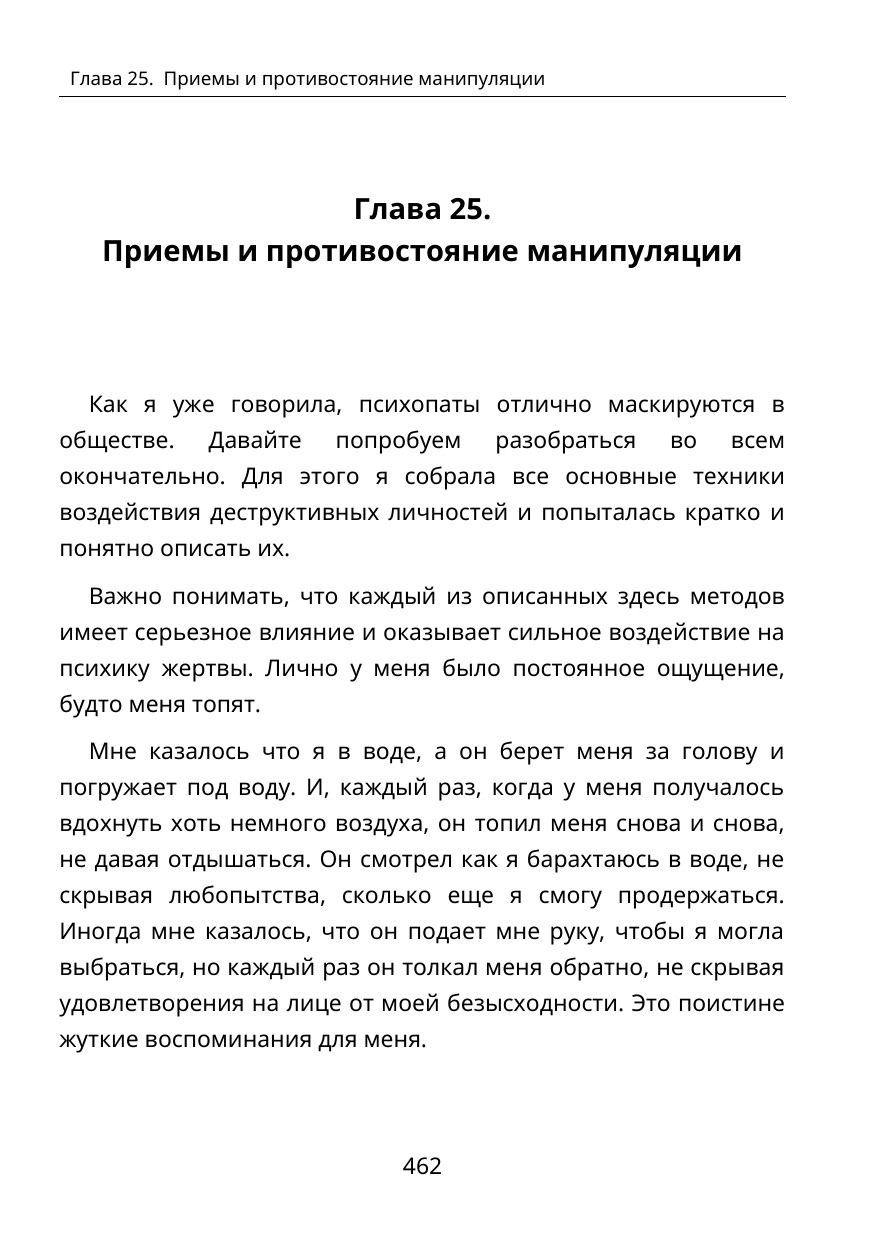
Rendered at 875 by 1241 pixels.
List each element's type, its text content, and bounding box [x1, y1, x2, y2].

text Мне казалось что я в воде, а он берет меня за голову и погружает под воду. И, каждый раз, когда у меня получалось вдохнуть хоть немного воздуха, он топил меня снова и снова, не давая отдышаться. Он смотрел как я барахтаюсь в воде, не скрывая любопытства, сколько еще я смогу продержаться. Иногда мне казалось, что он подает мне руку, чтобы я могла выбраться, но каждый раз он толкал меня обратно, не скрывая удовлетворения на лице от моей безысходности. Это поистине жуткие воспоминания для меня. [59, 735, 786, 1054]
text Как я уже говорила, психопаты отлично маскируются в обществе. Давайте попробуем разобраться во всем окончательно. Для этого я собрала все основные техники воздействия деструктивных личностей и попыталась кратко и понятно описать их. [59, 388, 786, 563]
text Важно понимать, что каждый из описанных здесь методов имеет серьезное влияние и оказывает сильное воздействие на психику жертвы. Лично у меня было постоянное ощущение, будто меня топят. [59, 580, 786, 719]
subtitle Глава 25. Приемы и противостояние манипуляции [59, 185, 786, 270]
